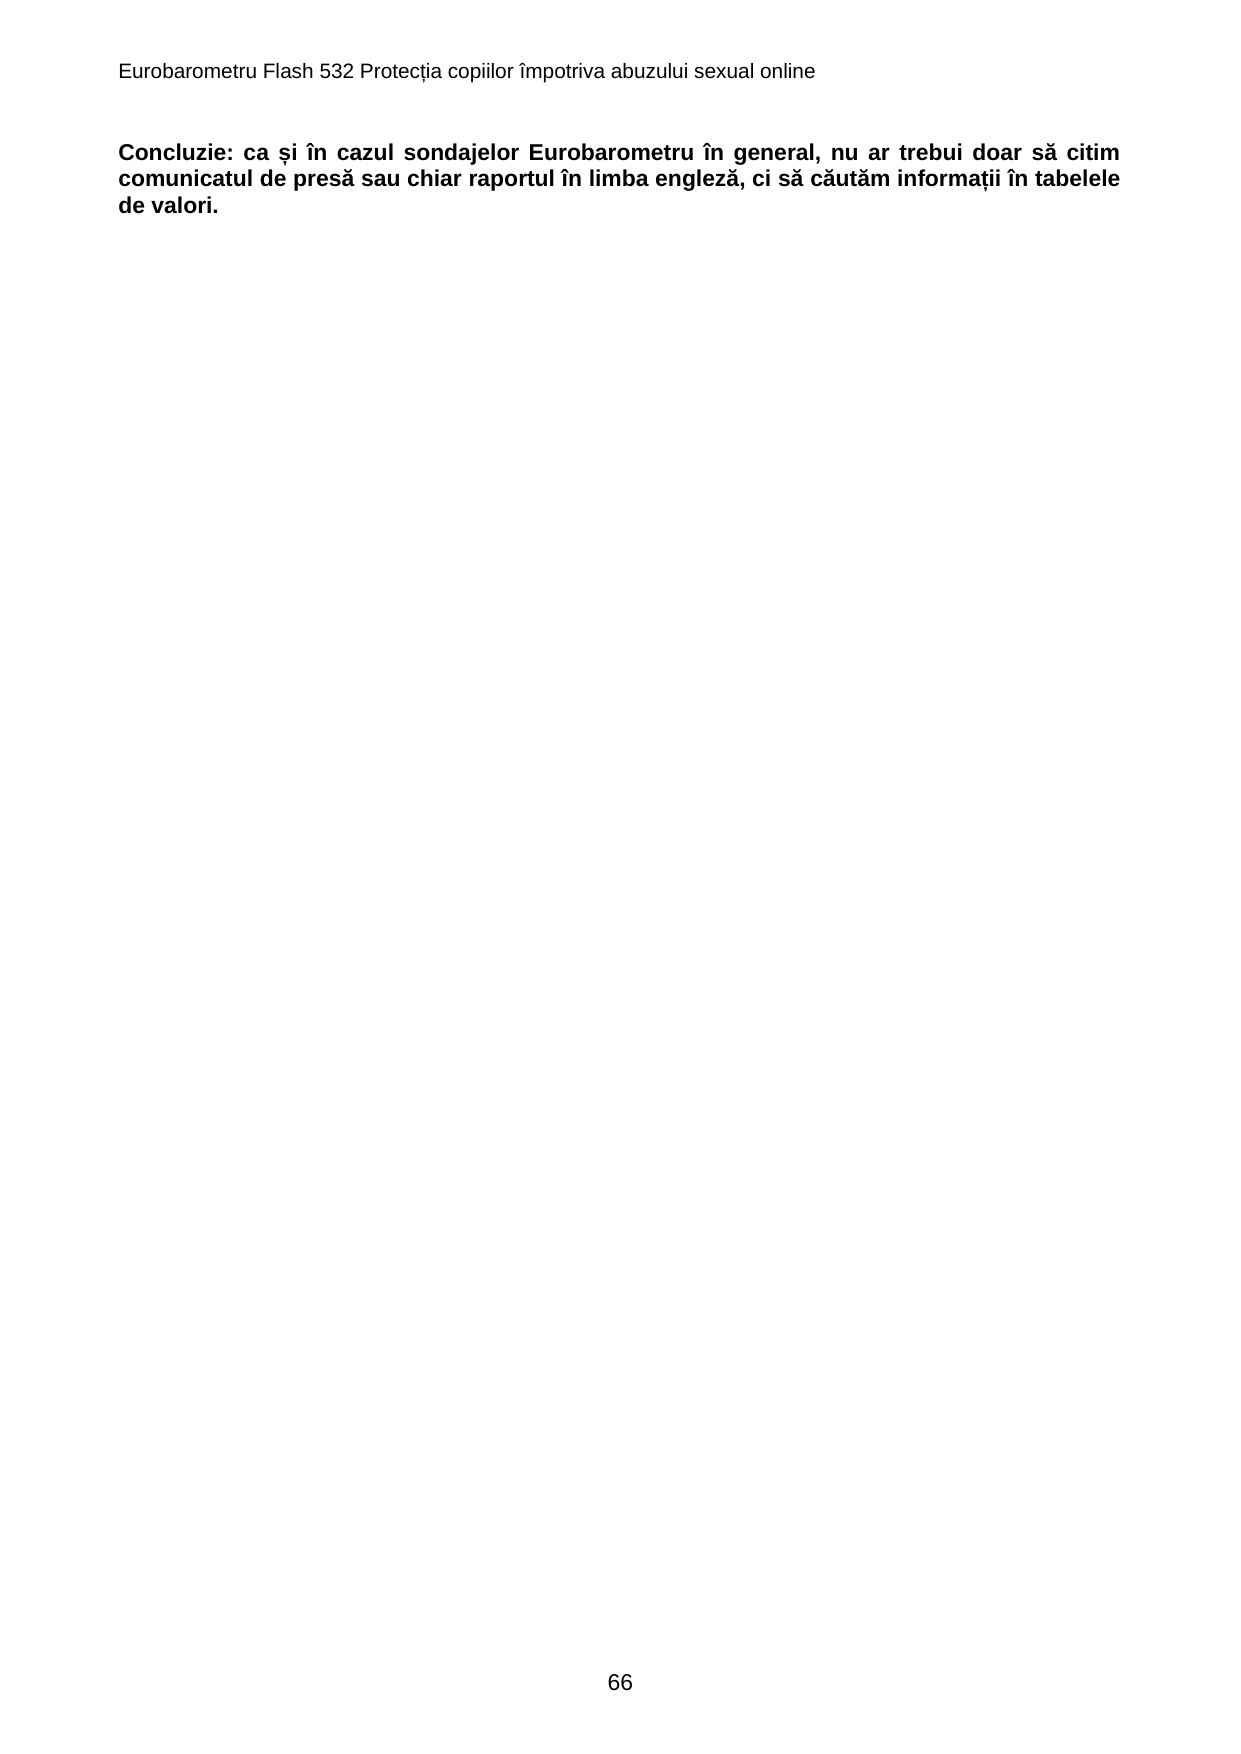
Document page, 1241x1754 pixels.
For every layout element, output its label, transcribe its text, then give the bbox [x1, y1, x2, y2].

text Concluzie: ca și în cazul sondajelor Eurobarometru în general, nu ar trebui doar să citim comunicatul de presă sau chiar raportul în limba engleză, ci să căutăm informații în tabelele de valori. [118, 139, 1122, 218]
